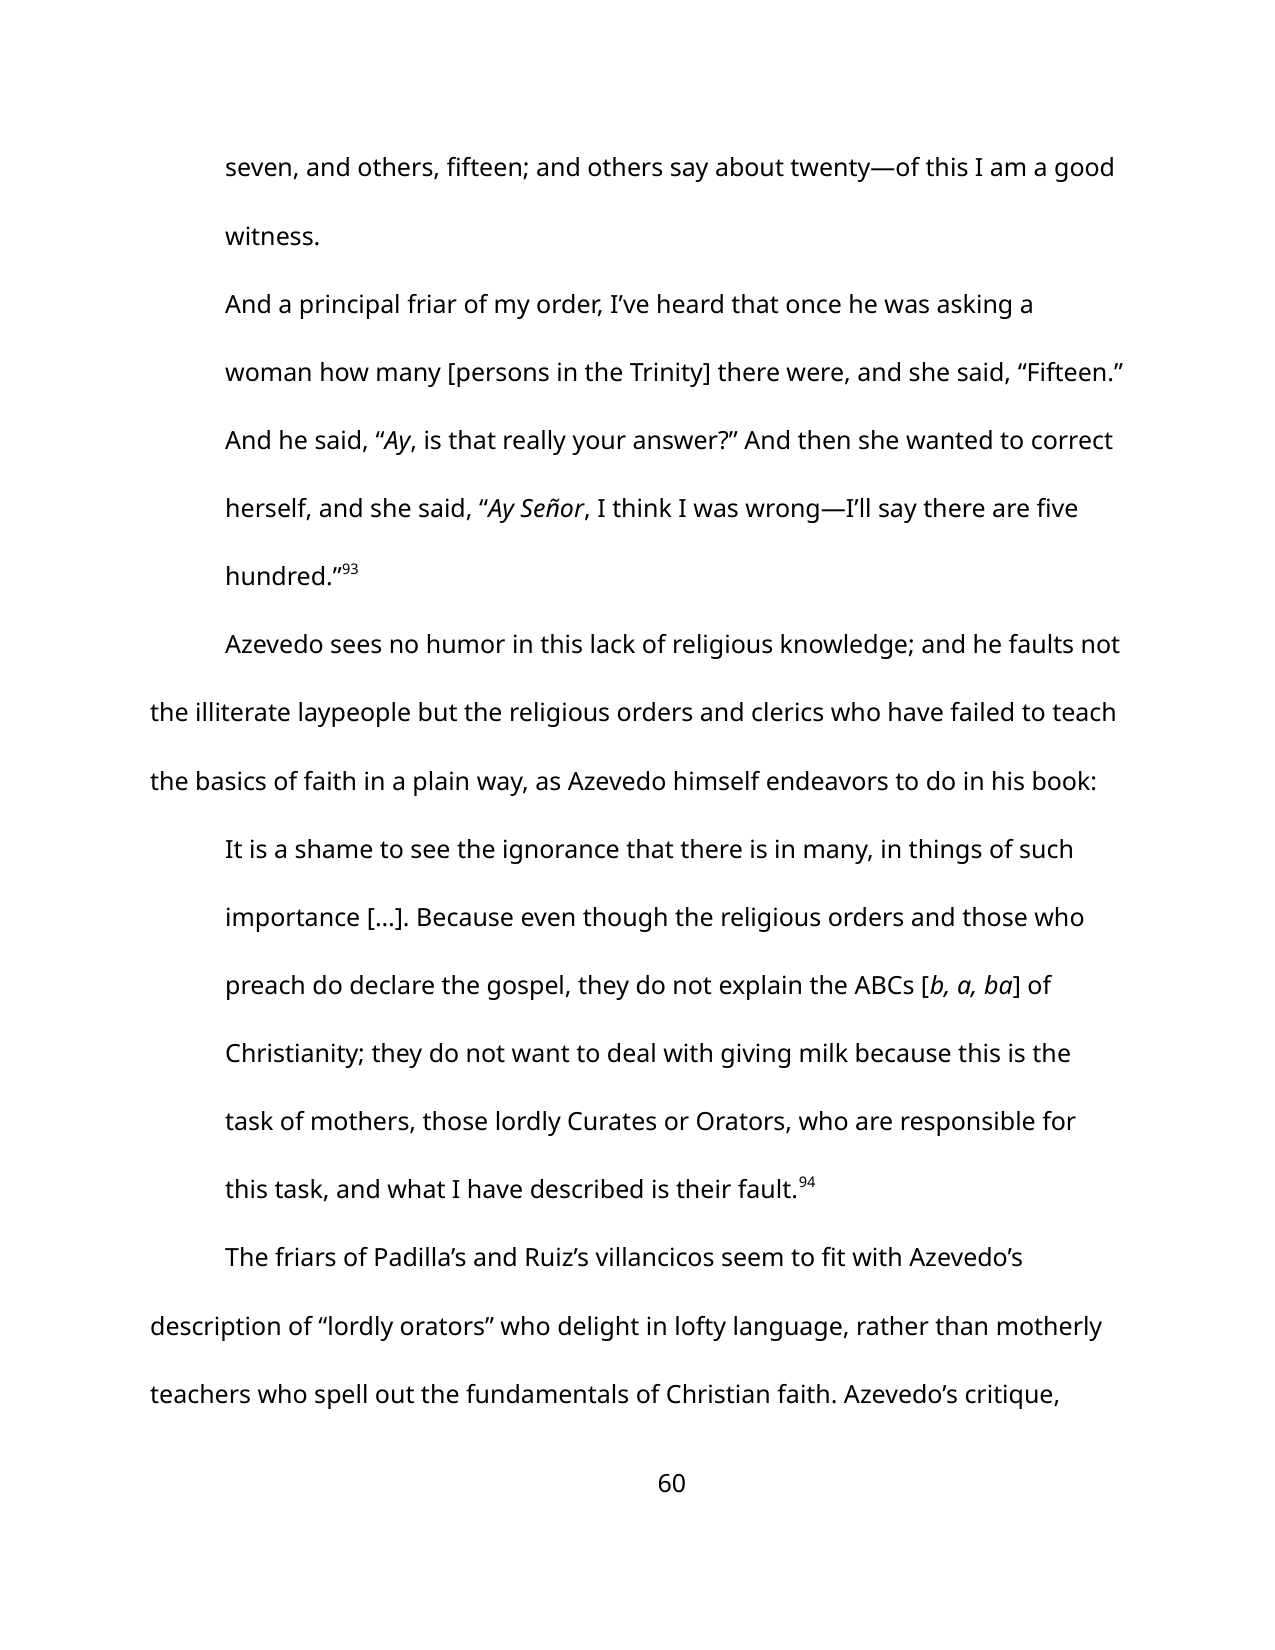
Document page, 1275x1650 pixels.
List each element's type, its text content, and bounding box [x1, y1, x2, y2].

text It is a shame to see the ignorance that there is in many, in things of such importance […]. Because even though the religious orders and those who preach do declare the gospel, they do not explain the ABCs [b, a, ba] of Christianity; they do not want to deal with giving milk because this is the task of mothers, those lordly Curates or Orators, who are responsible for this task, and what I have described is their fault. [225, 831, 1125, 1206]
text And a principal friar of my order, I’ve heard that once he was asking a woman how many [persons in the Trinity] there were, and she said, “Fifteen.” And he said, “Ay, is that really your answer?” And then she wanted to correct herself, and she said, “Ay Señor, I think I was wrong—I’ll say there are five hundred.” [225, 286, 1125, 593]
text seven, and others, fifteen; and others say about twenty—of this I am a good witness. [225, 150, 1125, 252]
text Azevedo sees no humor in this lack of religious knowledge; and he faults not the illiterate laypeople but the religious orders and clerics who have failed to teach the basics of faith in a plain way, as Azevedo himself endeavors to do in his book: [150, 627, 1125, 797]
text The friars of Padilla’s and Ruiz’s villancicos seem to fit with Azevedo’s description of “lordly orators” who delight in lofty language, rather than motherly teachers who spell out the fundamentals of Christian faith. Azevedo’s critique, [150, 1240, 1125, 1410]
